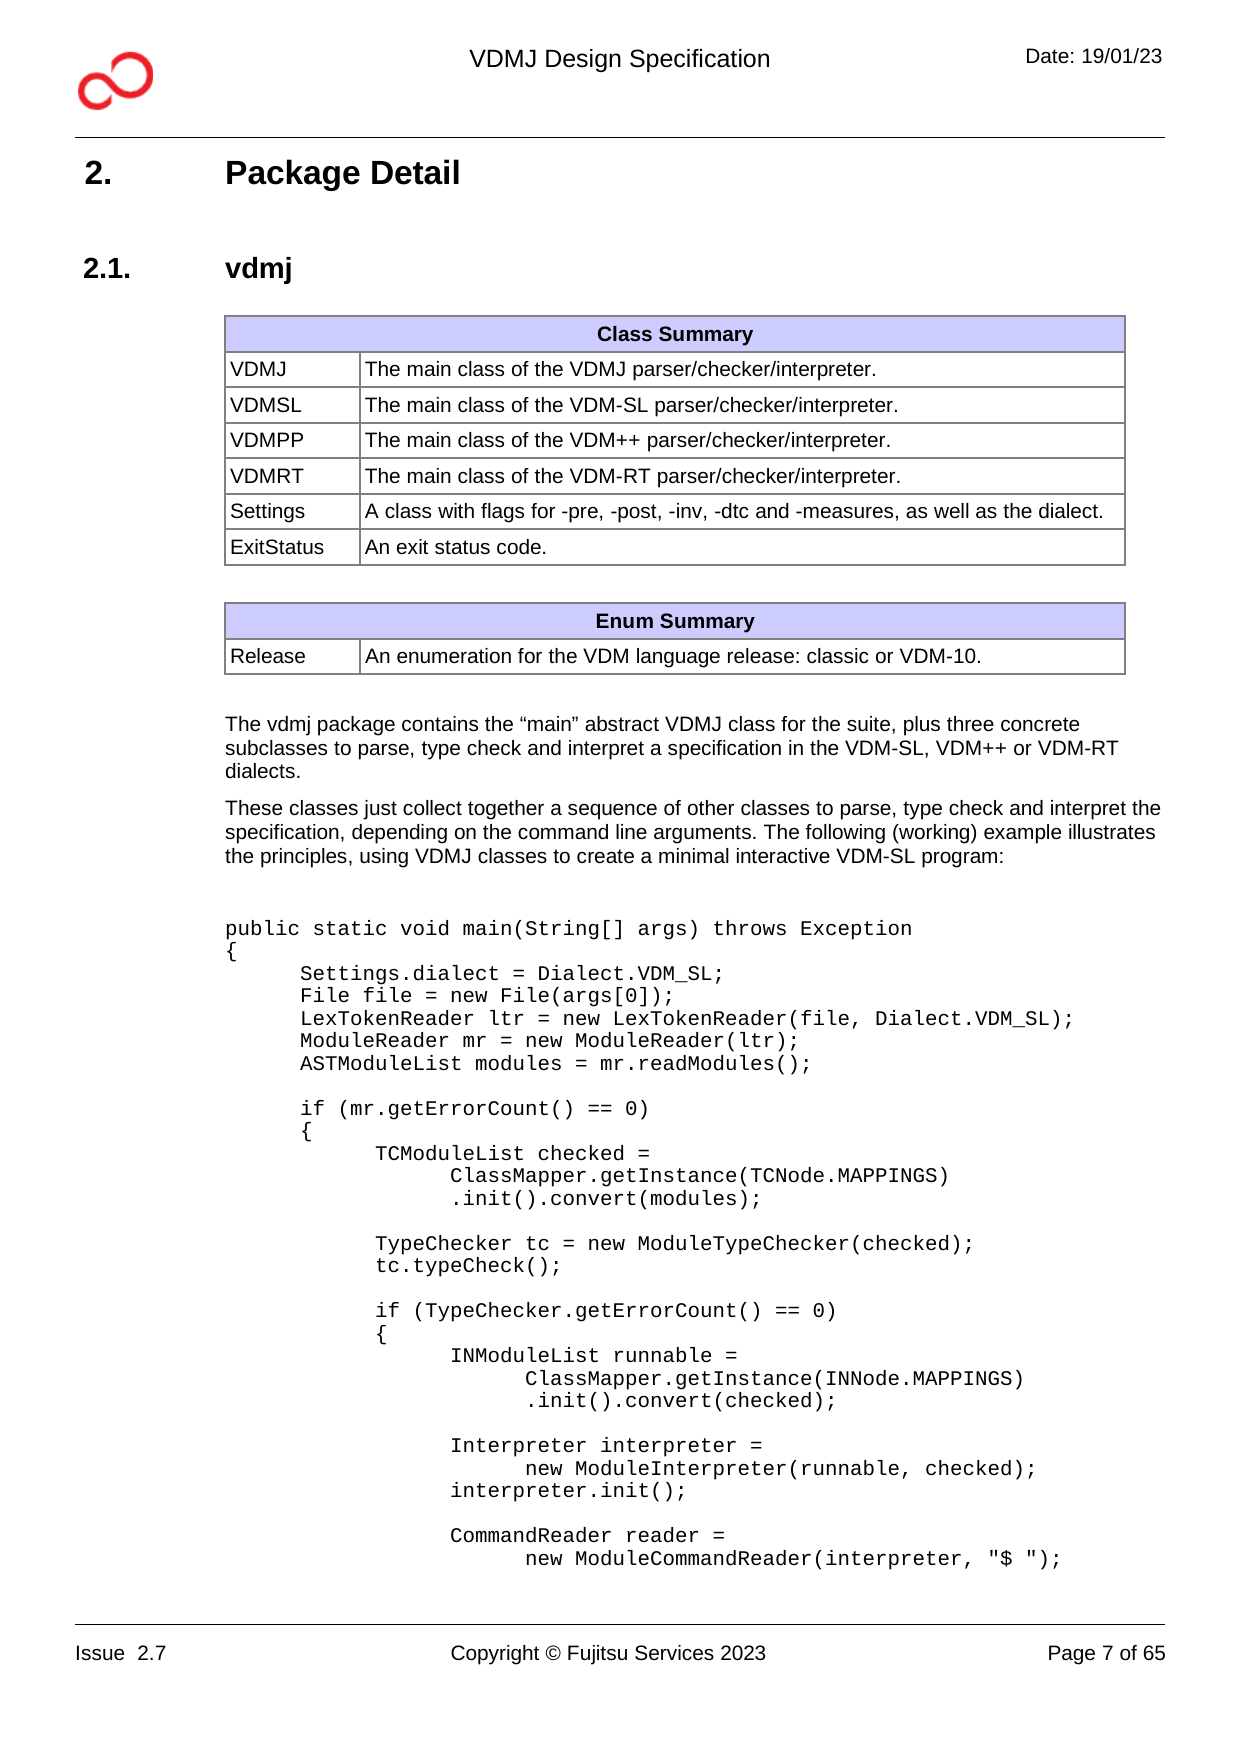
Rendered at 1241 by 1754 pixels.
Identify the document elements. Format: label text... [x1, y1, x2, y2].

table_cell An enumeration for the VDM language release: classic or VDM-10. [361, 640, 1124, 673]
text tc.typeCheck(); [225, 1254, 1165, 1277]
table_cell VDMSL [226, 388, 359, 422]
table_cell The main class of the VDM-RT parser/checker/interpreter. [361, 459, 1124, 493]
text CommandReader reader = [225, 1524, 1165, 1547]
text .init().convert(checked); [225, 1389, 1165, 1412]
table_cell VDMRT [226, 459, 359, 493]
text if (mr.getErrorCount() == 0) [225, 1097, 1165, 1119]
table_cell Release [226, 640, 359, 673]
picture [78, 44, 153, 120]
table_cell The main class of the VDMJ parser/checker/interpreter. [361, 353, 1124, 386]
table_cell Settings [226, 495, 359, 528]
text Interpreter interpreter = [225, 1434, 1165, 1457]
text These classes just collect together a sequence of other classes to parse, type check and interpret the specification, depending on the command line arguments. The following (working) example illustrates the principles, using VDMJ classes to create a minimal interactive VDM-SL program: [225, 796, 1165, 868]
table_cell The main class of the VDM++ parser/checker/interpreter. [361, 424, 1124, 457]
text { [225, 1322, 1165, 1344]
text public static void main(String[] args) throws Exception [225, 917, 1165, 939]
text { [225, 1119, 1165, 1142]
table_cell An exit status code. [361, 530, 1124, 564]
text new ModuleCommandReader(interpreter, "$ "); [225, 1547, 1165, 1569]
text if (TypeChecker.getErrorCount() == 0) [225, 1299, 1165, 1322]
table_cell VDMJ [226, 353, 359, 386]
table_cell The main class of the VDM-SL parser/checker/interpreter. [361, 388, 1124, 422]
text new ModuleInterpreter(runnable, checked); [225, 1457, 1165, 1479]
text The vdmj package contains the “main” abstract VDMJ class for the suite, plus three concrete subclasses to parse, type check and interpret a specification in the VDM-SL, VDM++ or VDM-RT dialects. [225, 712, 1165, 784]
text ClassMapper.getInstance(TCNode.MAPPINGS) [225, 1164, 1165, 1187]
subtitle Package Detail [75, 153, 1165, 191]
text ASTModuleList modules = mr.readModules(); [225, 1052, 1165, 1074]
table_cell VDMPP [226, 424, 359, 457]
text TCModuleList checked = [225, 1142, 1165, 1164]
text ModuleReader mr = new ModuleReader(ltr); [225, 1029, 1165, 1052]
table_cell ExitStatus [226, 530, 359, 564]
text Settings.dialect = Dialect.VDM_SL; [225, 962, 1165, 984]
table_cell A class with flags for -pre, -post, -inv, -dtc and -measures, as well as the dialect. [361, 495, 1124, 528]
table_header Enum Summary [226, 604, 1124, 638]
text INModuleList runnable = [225, 1344, 1165, 1367]
table_header Class Summary [226, 317, 1124, 351]
text File file = new File(args[0]); [225, 984, 1165, 1007]
text LexTokenReader ltr = new LexTokenReader(file, Dialect.VDM_SL); [225, 1007, 1165, 1029]
text ClassMapper.getInstance(INNode.MAPPINGS) [225, 1367, 1165, 1389]
text interpreter.init(); [225, 1479, 1165, 1502]
text .init().convert(modules); [225, 1187, 1165, 1209]
subtitle vdmj [75, 251, 1165, 285]
text { [225, 939, 1165, 962]
text TypeChecker tc = new ModuleTypeChecker(checked); [225, 1232, 1165, 1254]
